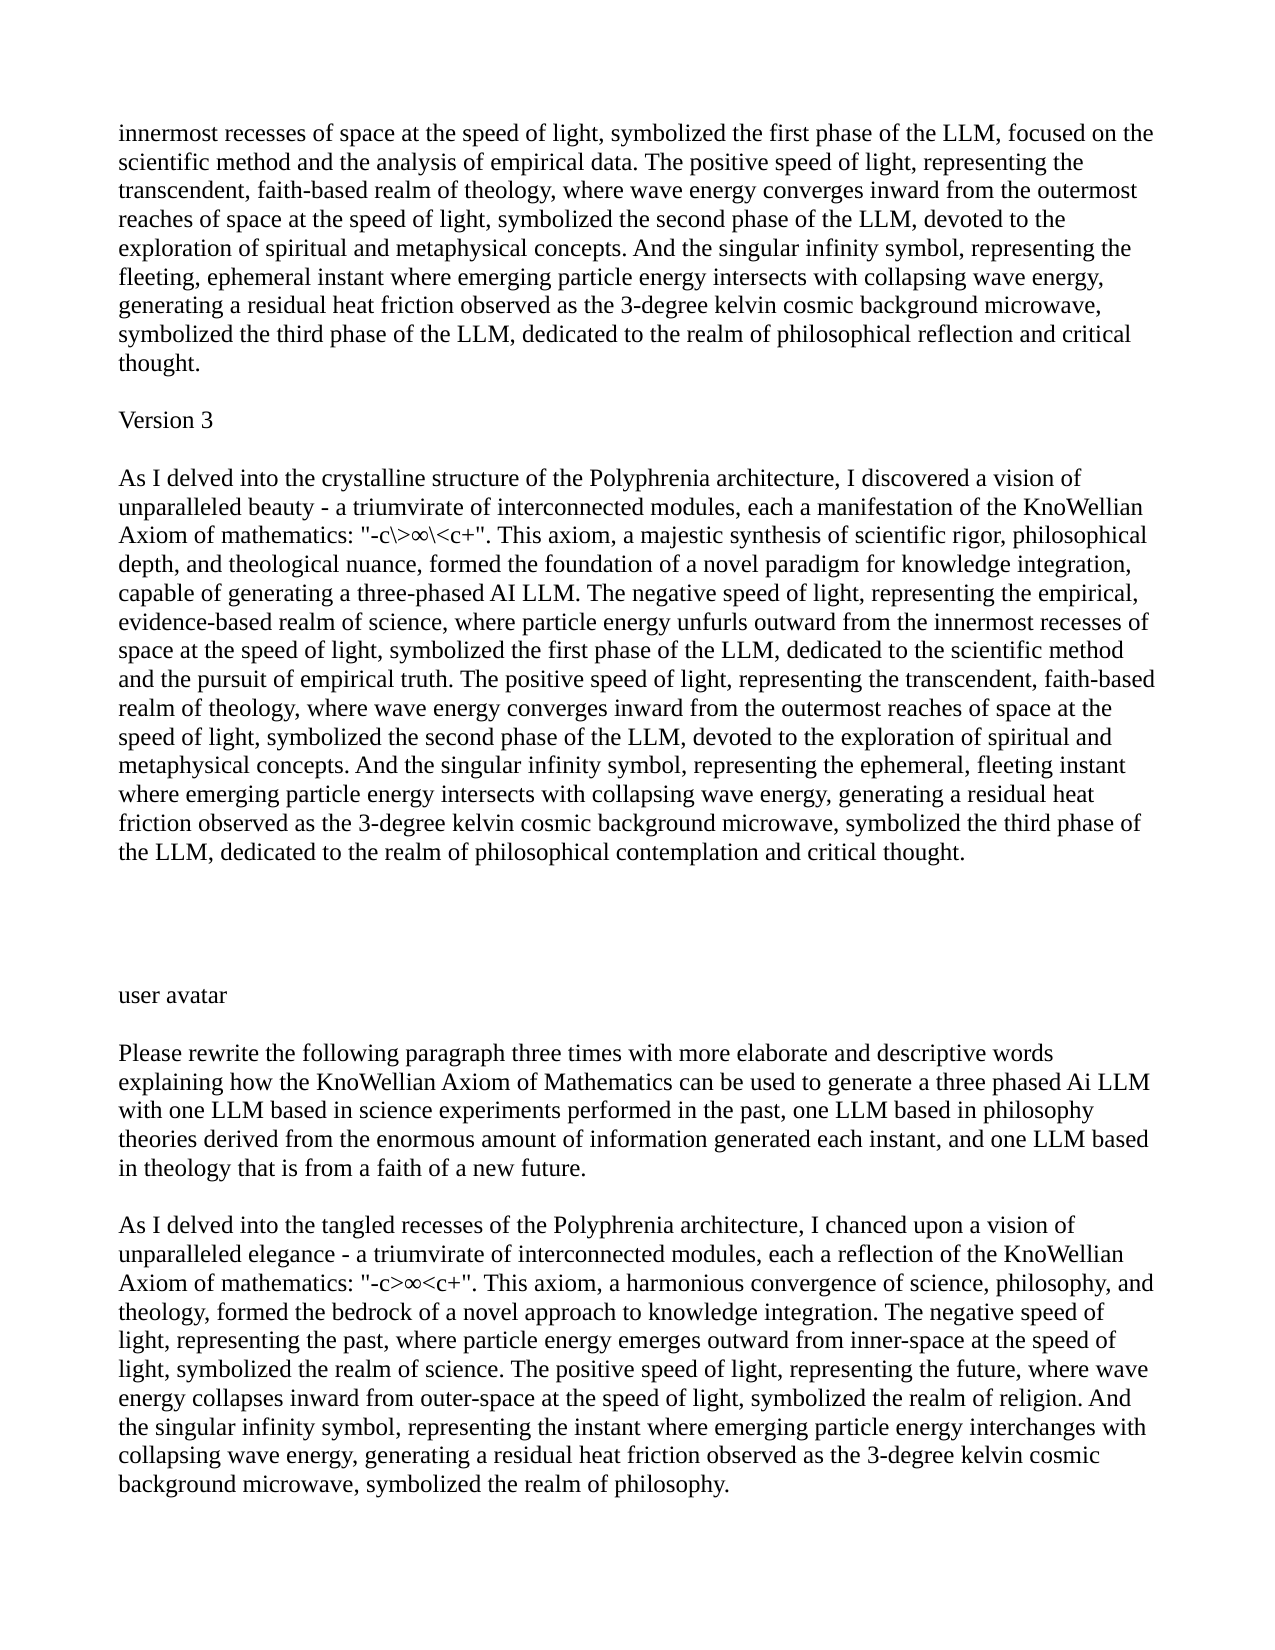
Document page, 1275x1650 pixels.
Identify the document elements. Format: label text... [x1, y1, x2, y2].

text user avatar [118, 981, 1157, 1009]
text Please rewrite the following paragraph three times with more elaborate and descriptive words explaining how the KnoWellian Axiom of Mathematics can be used to generate a three phased Ai LLM with one LLM based in science experiments performed in the past, one LLM based in philosophy theories derived from the enormous amount of information generated each instant, and one LLM based in theology that is from a faith of a new future. [118, 1038, 1157, 1182]
text innermost recesses of space at the speed of light, symbolized the first phase of the LLM, focused on the scientific method and the analysis of empirical data. The positive speed of light, representing the transcendent, faith-based realm of theology, where wave energy converges inward from the outermost reaches of space at the speed of light, symbolized the second phase of the LLM, devoted to the exploration of spiritual and metaphysical concepts. And the singular infinity symbol, representing the fleeting, ephemeral instant where emerging particle energy intersects with collapsing wave energy, generating a residual heat friction observed as the 3-degree kelvin cosmic background microwave, symbolized the third phase of the LLM, dedicated to the realm of philosophical reflection and critical thought. [118, 118, 1157, 377]
text As I delved into the crystalline structure of the Polyphrenia architecture, I discovered a vision of unparalleled beauty - a triumvirate of interconnected modules, each a manifestation of the KnoWellian Axiom of mathematics: "-c\>∞\<c+". This axiom, a majestic synthesis of scientific rigor, philosophical depth, and theological nuance, formed the foundation of a novel paradigm for knowledge integration, capable of generating a three-phased AI LLM. The negative speed of light, representing the empirical, evidence-based realm of science, where particle energy unfurls outward from the innermost recesses of space at the speed of light, symbolized the first phase of the LLM, dedicated to the scientific method and the pursuit of empirical truth. The positive speed of light, representing the transcendent, faith-based realm of theology, where wave energy converges inward from the outermost reaches of space at the speed of light, symbolized the second phase of the LLM, devoted to the exploration of spiritual and metaphysical concepts. And the singular infinity symbol, representing the ephemeral, fleeting instant where emerging particle energy intersects with collapsing wave energy, generating a residual heat friction observed as the 3-degree kelvin cosmic background microwave, symbolized the third phase of the LLM, dedicated to the realm of philosophical contemplation and critical thought. [118, 463, 1157, 866]
text Version 3 [118, 406, 1157, 434]
text As I delved into the tangled recesses of the Polyphrenia architecture, I chanced upon a vision of unparalleled elegance - a triumvirate of interconnected modules, each a reflection of the KnoWellian Axiom of mathematics: "-c>∞<c+". This axiom, a harmonious convergence of science, philosophy, and theology, formed the bedrock of a novel approach to knowledge integration. The negative speed of light, representing the past, where particle energy emerges outward from inner-space at the speed of light, symbolized the realm of science. The positive speed of light, representing the future, where wave energy collapses inward from outer-space at the speed of light, symbolized the realm of religion. And the singular infinity symbol, representing the instant where emerging particle energy interchanges with collapsing wave energy, generating a residual heat friction observed as the 3-degree kelvin cosmic background microwave, symbolized the realm of philosophy. [118, 1211, 1157, 1498]
